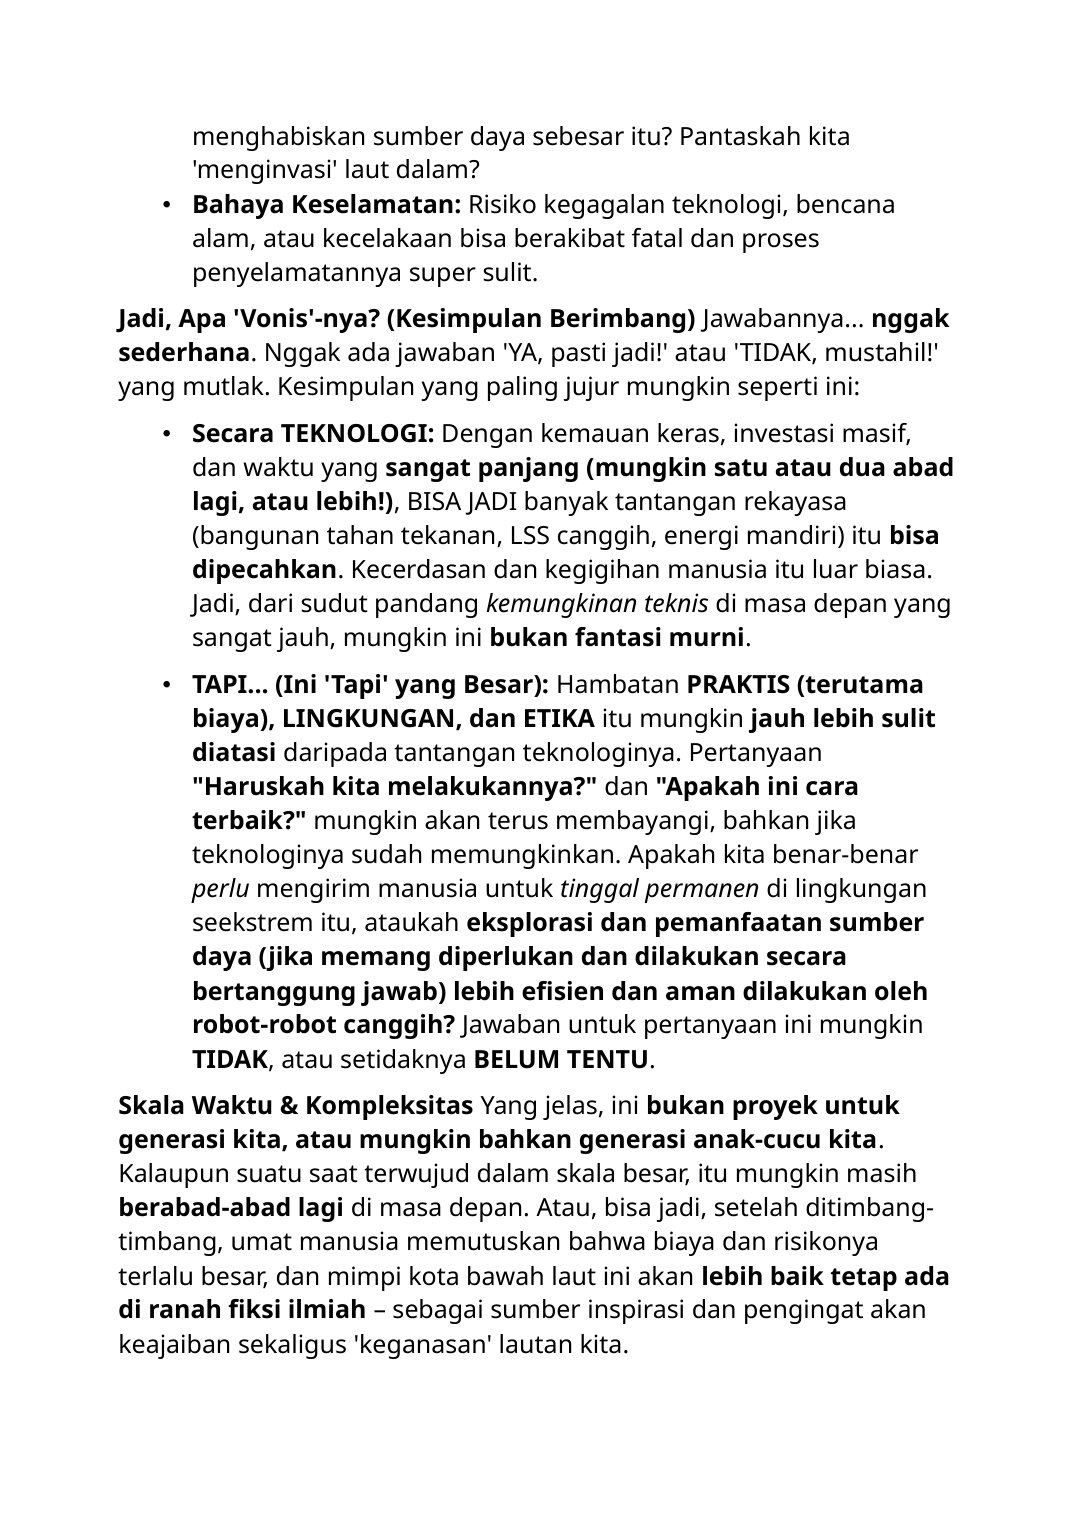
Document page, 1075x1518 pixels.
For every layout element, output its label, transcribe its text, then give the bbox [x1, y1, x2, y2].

text Skala Waktu & Kompleksitas Yang jelas, ini bukan proyek untuk generasi kita, atau mungkin bahkan generasi anak-cucu kita. Kalaupun suatu saat terwujud dalam skala besar, itu mungkin masih berabad-abad lagi di masa depan. Atau, bisa jadi, setelah ditimbang-timbang, umat manusia memutuskan bahwa biaya dan risikonya terlalu besar, dan mimpi kota bawah laut ini akan lebih baik tetap ada di ranah fiksi ilmiah – sebagai sumber inspirasi dan pengingat akan keajaiban sekaligus 'keganasan' lautan kita. [118, 1088, 957, 1360]
list Bahaya Keselamatan: Risiko kegagalan teknologi, bencana alam, atau kecelakaan bisa berakibat fatal dan proses penyelamatannya super sulit. [162, 186, 957, 288]
list menghabiskan sumber daya sebesar itu? Pantaskah kita 'menginvasi' laut dalam? [162, 118, 957, 186]
list TAPI... (Ini 'Tapi' yang Besar): Hambatan PRAKTIS (terutama biaya), LINGKUNGAN, dan ETIKA itu mungkin jauh lebih sulit diatasi daripada tantangan teknologinya. Pertanyaan "Haruskah kita melakukannya?" dan "Apakah ini cara terbaik?" mungkin akan terus membayangi, bahkan jika teknologinya sudah memungkinkan. Apakah kita benar-benar perlu mengirim manusia untuk tinggal permanen di lingkungan seekstrem itu, ataukah eksplorasi dan pemanfaatan sumber daya (jika memang diperlukan dan dilakukan secara bertanggung jawab) lebih efisien dan aman dilakukan oleh robot-robot canggih? Jawaban untuk pertanyaan ini mungkin TIDAK, atau setidaknya BELUM TENTU. [162, 667, 957, 1075]
text Jadi, Apa 'Vonis'-nya? (Kesimpulan Berimbang) Jawabannya... nggak sederhana. Nggak ada jawaban 'YA, pasti jadi!' atau 'TIDAK, mustahil!' yang mutlak. Kesimpulan yang paling jujur mungkin seperti ini: [118, 301, 957, 403]
list Secara TEKNOLOGI: Dengan kemauan keras, investasi masif, dan waktu yang sangat panjang (mungkin satu atau dua abad lagi, atau lebih!), BISA JADI banyak tantangan rekayasa (bangunan tahan tekanan, LSS canggih, energi mandiri) itu bisa dipecahkan. Kecerdasan dan kegigihan manusia itu luar biasa. Jadi, dari sudut pandang kemungkinan teknis di masa depan yang sangat jauh, mungkin ini bukan fantasi murni. [162, 416, 957, 654]
